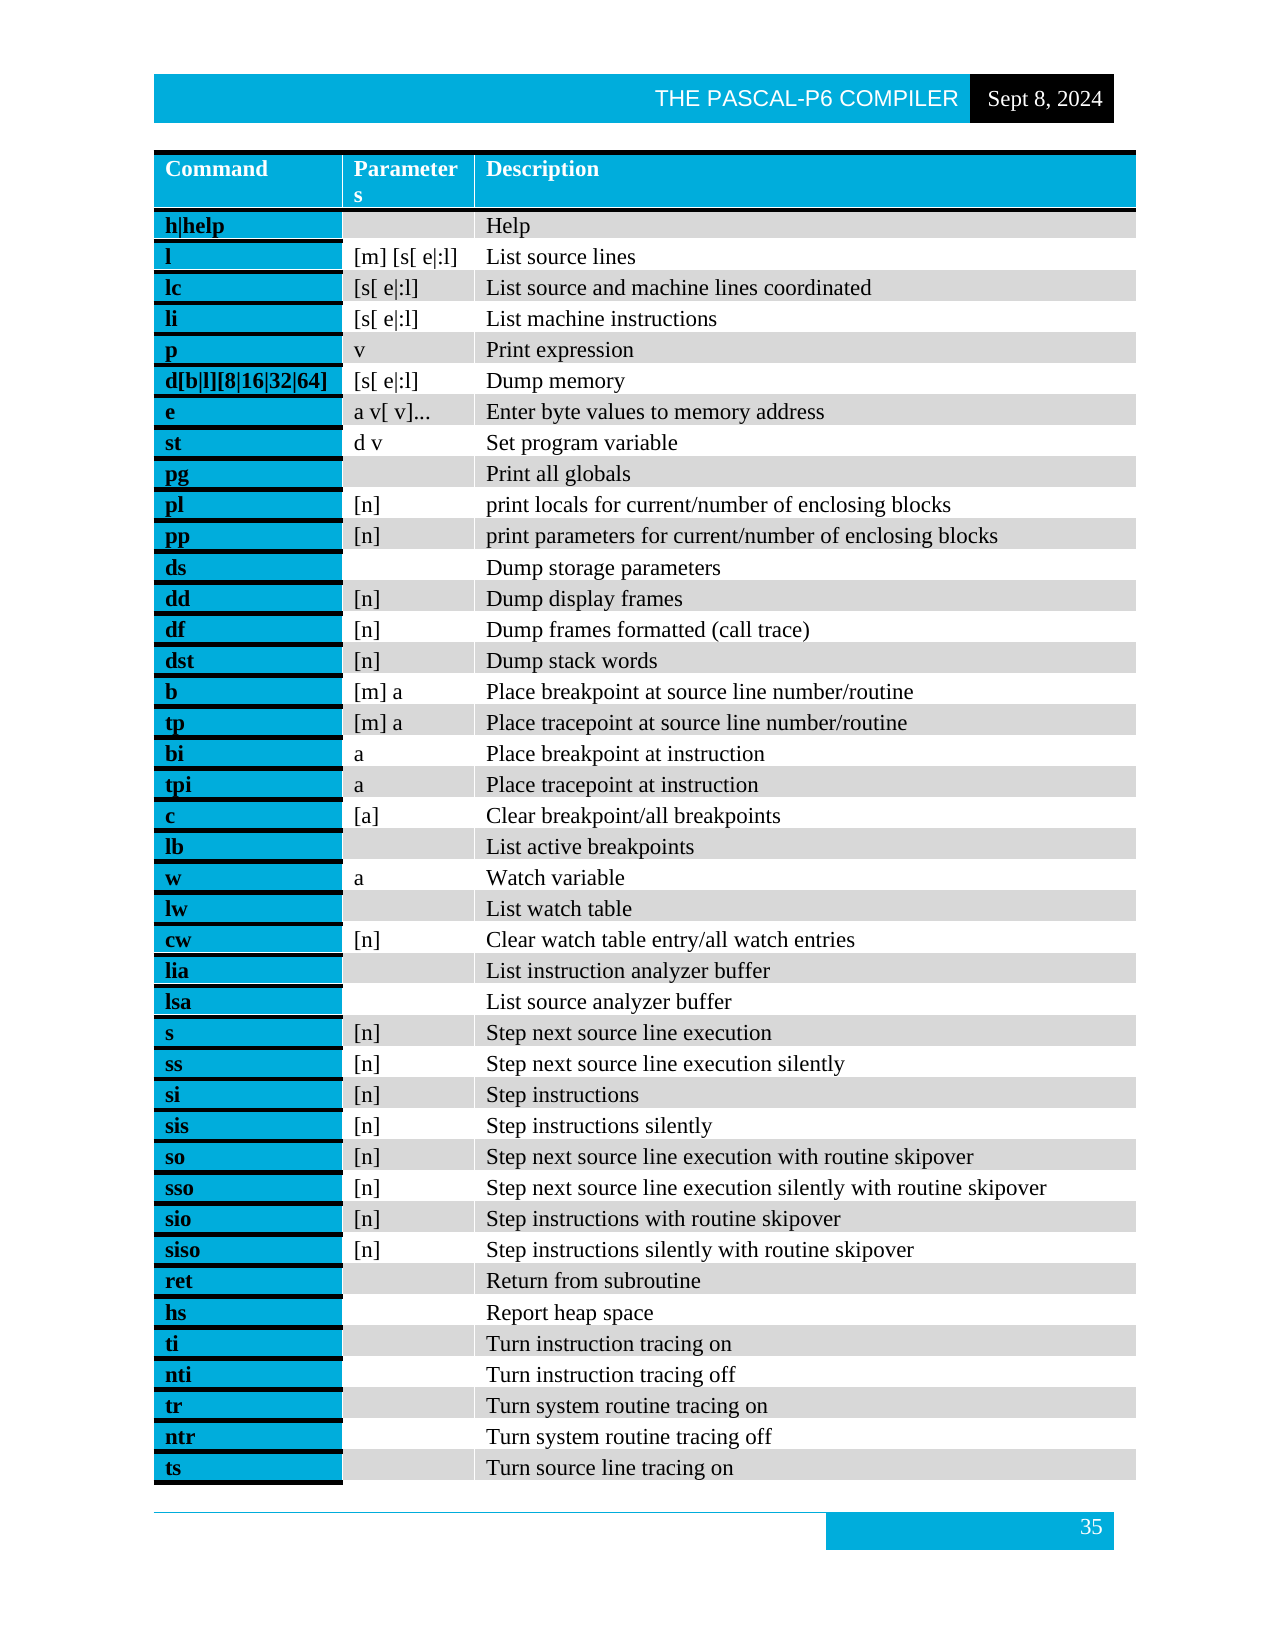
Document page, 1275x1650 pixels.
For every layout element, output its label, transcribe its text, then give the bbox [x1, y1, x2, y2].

table_cell v [343, 332, 474, 363]
table_cell ret [154, 1268, 342, 1294]
table_cell [n] [343, 921, 474, 952]
table_cell [343, 1387, 474, 1418]
table_cell l [154, 243, 342, 269]
table_cell ti [154, 1330, 342, 1356]
table_cell [s[ e|:l] [343, 301, 474, 332]
table_cell Step instructions silently with routine skipover [475, 1232, 1136, 1263]
table_cell [343, 1418, 474, 1449]
table_cell lw [154, 895, 342, 921]
table_cell [m] [s[ e|:l] [343, 239, 474, 269]
table_cell [n] [343, 518, 474, 549]
table_cell Place breakpoint at source line number/routine [475, 673, 1136, 704]
table_cell print parameters for current/number of enclosing blocks [475, 518, 1136, 549]
table_cell Print expression [475, 332, 1136, 363]
table_cell st [154, 430, 342, 456]
table_cell [m] a [343, 673, 474, 704]
table_cell sio [154, 1206, 342, 1232]
table_cell pg [154, 461, 342, 487]
table_cell [n] [343, 1046, 474, 1077]
table_cell Turn instruction tracing off [475, 1356, 1136, 1387]
table_cell a [343, 735, 474, 766]
table_cell Enter byte values to memory address [475, 394, 1136, 425]
table_cell print locals for current/number of enclosing blocks [475, 487, 1136, 518]
table_cell w [154, 864, 342, 890]
table_cell ntr [154, 1423, 342, 1449]
table_cell Dump frames formatted (call trace) [475, 611, 1136, 642]
table_cell e [154, 398, 342, 425]
table_cell dd [154, 585, 342, 611]
table_cell lia [154, 957, 342, 983]
table_cell [343, 953, 474, 983]
table_header Parameters [343, 155, 474, 207]
table_cell Clear breakpoint/all breakpoints [475, 797, 1136, 828]
table_cell Step next source line execution silently with routine skipover [475, 1170, 1136, 1201]
table_cell [s[ e|:l] [343, 270, 474, 301]
table_cell List instruction analyzer buffer [475, 953, 1136, 983]
table_cell [n] [343, 642, 474, 673]
table_cell Turn source line tracing on [475, 1449, 1136, 1480]
table_cell b [154, 678, 342, 704]
table_cell a v[ v]... [343, 394, 474, 425]
table_cell [343, 1356, 474, 1387]
table_cell si [154, 1081, 342, 1108]
table_cell [m] a [343, 704, 474, 735]
table_cell Print all globals [475, 456, 1136, 487]
table_cell Place breakpoint at instruction [475, 735, 1136, 766]
table_cell bi [154, 740, 342, 766]
table_cell sso [154, 1175, 342, 1201]
table_cell lsa [154, 988, 342, 1014]
table_cell List source lines [475, 239, 1136, 269]
table_cell [n] [343, 1201, 474, 1232]
table_cell Turn system routine tracing off [475, 1418, 1136, 1449]
table_cell [n] [343, 1108, 474, 1139]
table_cell p [154, 336, 342, 363]
table_cell cw [154, 926, 342, 952]
table_cell Dump storage parameters [475, 549, 1136, 580]
table_cell df [154, 616, 342, 642]
table_cell List source and machine lines coordinated [475, 270, 1136, 301]
table_cell ts [154, 1454, 342, 1480]
table_cell tpi [154, 771, 342, 797]
table_cell [n] [343, 487, 474, 518]
table_cell Step instructions silently [475, 1108, 1136, 1139]
table_cell d v [343, 425, 474, 456]
table_cell [343, 984, 474, 1014]
table_cell pp [154, 523, 342, 549]
table_cell h|help [154, 212, 342, 238]
table_cell Return from subroutine [475, 1263, 1136, 1294]
table_cell Turn instruction tracing on [475, 1325, 1136, 1356]
table_cell Turn system routine tracing on [475, 1387, 1136, 1418]
table_cell [343, 1325, 474, 1356]
table_cell Dump stack words [475, 642, 1136, 673]
table_cell [n] [343, 1139, 474, 1170]
table_cell [a] [343, 797, 474, 828]
table_cell [n] [343, 1232, 474, 1263]
table_cell li [154, 305, 342, 332]
table_cell tp [154, 709, 342, 735]
table_cell [343, 1449, 474, 1480]
table_cell [n] [343, 580, 474, 611]
table_cell [343, 1294, 474, 1325]
table_header Command [154, 155, 342, 207]
table_cell List machine instructions [475, 301, 1136, 332]
table_cell Step instructions [475, 1077, 1136, 1108]
table_cell List watch table [475, 890, 1136, 921]
table_cell Watch variable [475, 859, 1136, 890]
table_cell c [154, 802, 342, 828]
table_cell [343, 212, 474, 238]
table_cell Step next source line execution silently [475, 1046, 1136, 1077]
table_cell Report heap space [475, 1294, 1136, 1325]
table_cell [343, 828, 474, 859]
table_cell dst [154, 647, 342, 673]
table_cell [343, 456, 474, 487]
table_cell hs [154, 1299, 342, 1325]
table_cell Dump memory [475, 363, 1136, 394]
table_cell [343, 1263, 474, 1294]
table_cell Step instructions with routine skipover [475, 1201, 1136, 1232]
table_cell tr [154, 1392, 342, 1418]
table_cell nti [154, 1361, 342, 1387]
table_cell so [154, 1143, 342, 1170]
table_cell Help [475, 212, 1136, 238]
table_cell a [343, 859, 474, 890]
table_cell List source analyzer buffer [475, 984, 1136, 1014]
table_cell [n] [343, 1015, 474, 1046]
table_cell siso [154, 1237, 342, 1263]
table_header Description [475, 155, 1136, 207]
table_cell lc [154, 274, 342, 301]
table_cell sis [154, 1112, 342, 1139]
table_cell d[b|l][8|16|32|64] [154, 367, 342, 394]
table_cell [343, 549, 474, 580]
table_cell List active breakpoints [475, 828, 1136, 859]
table_cell Place tracepoint at instruction [475, 766, 1136, 797]
table_cell [n] [343, 1170, 474, 1201]
table_cell Step next source line execution with routine skipover [475, 1139, 1136, 1170]
table_cell pl [154, 492, 342, 518]
table_cell Place tracepoint at source line number/routine [475, 704, 1136, 735]
table_cell [n] [343, 611, 474, 642]
table_cell ds [154, 554, 342, 580]
table_cell Clear watch table entry/all watch entries [475, 921, 1136, 952]
table_cell Set program variable [475, 425, 1136, 456]
table_cell lb [154, 833, 342, 859]
table_cell s [154, 1019, 342, 1046]
table_cell [n] [343, 1077, 474, 1108]
table_cell a [343, 766, 474, 797]
table_cell Dump display frames [475, 580, 1136, 611]
table_cell [s[ e|:l] [343, 363, 474, 394]
table_cell [343, 890, 474, 921]
table_cell Step next source line execution [475, 1015, 1136, 1046]
table_cell ss [154, 1050, 342, 1077]
